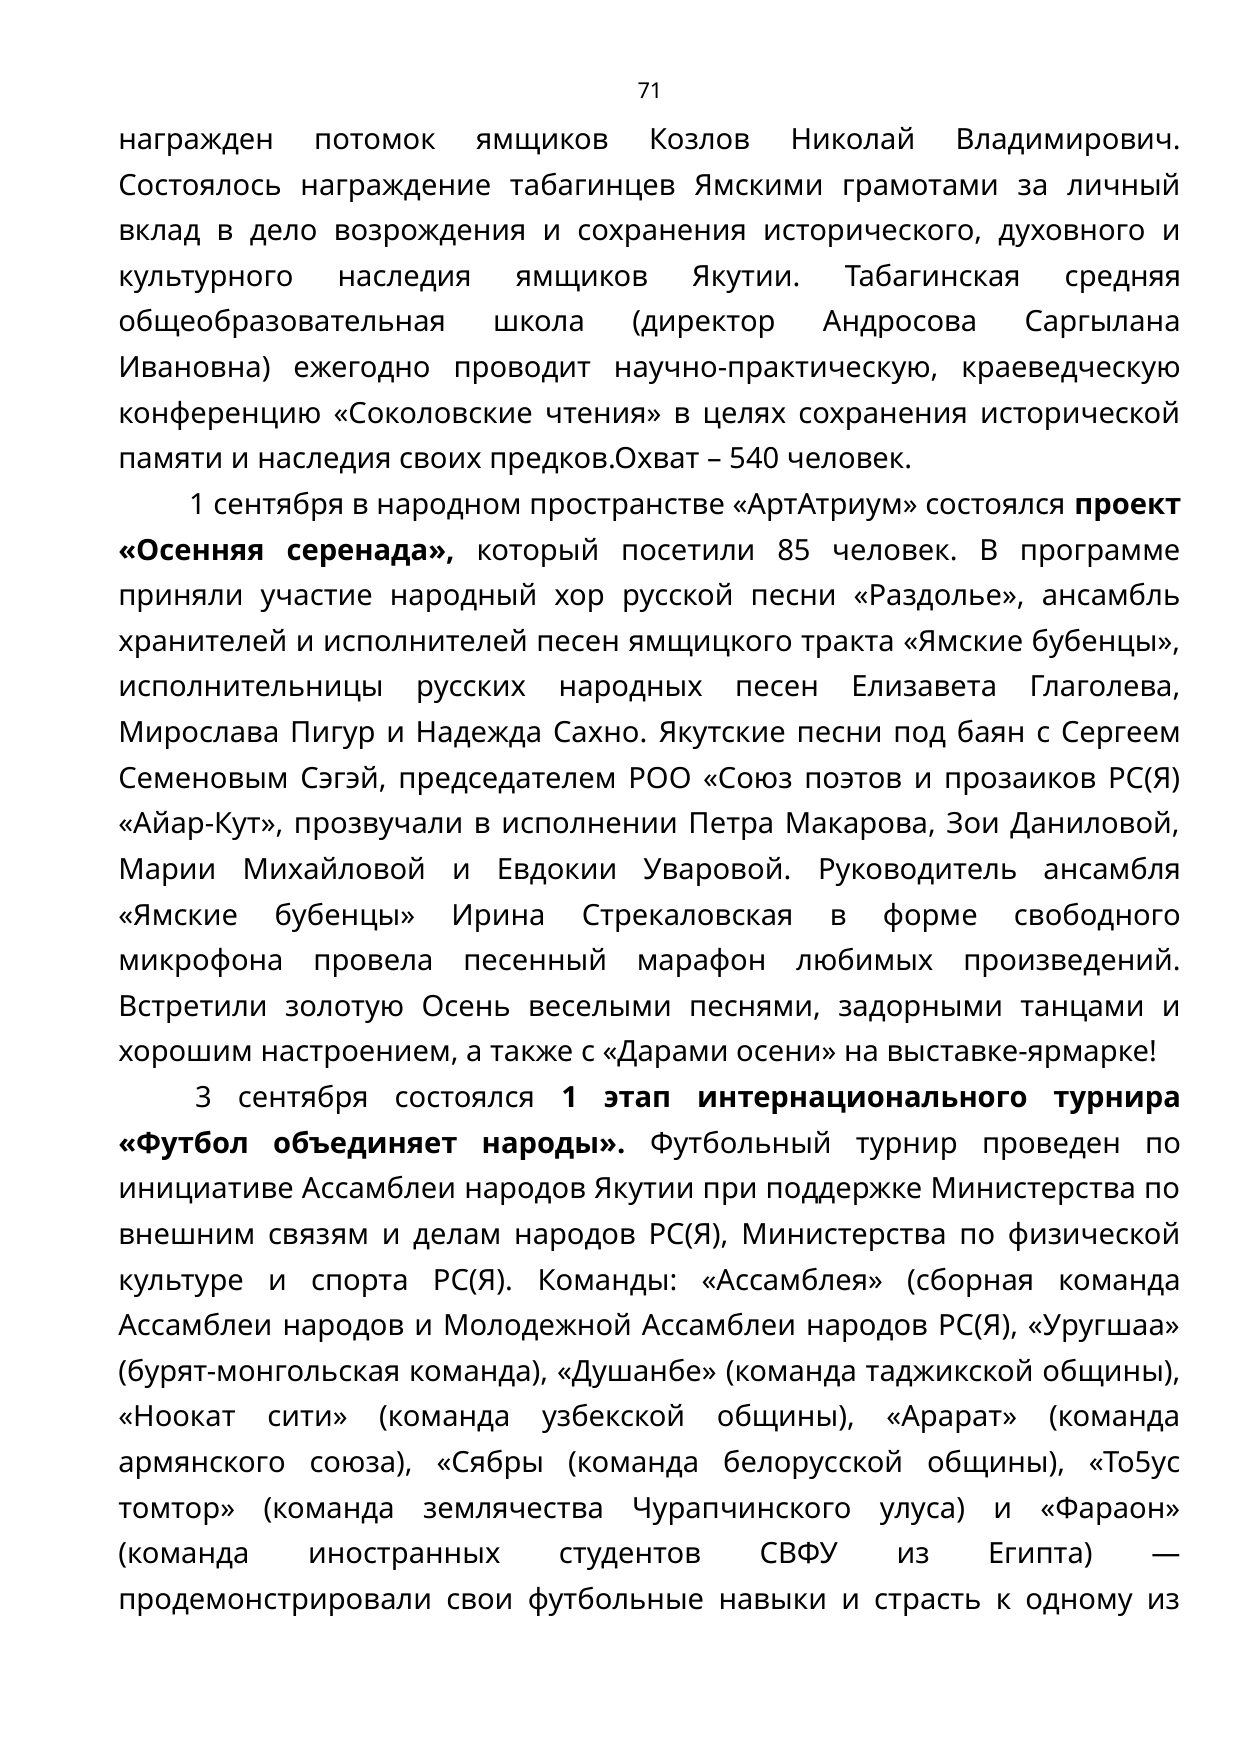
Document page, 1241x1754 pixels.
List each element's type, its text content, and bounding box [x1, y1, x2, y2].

text 3 сентября состоялся 1 этап интернационального турнира «Футбол объединяет народы». Футбольный турнир проведен по инициативе Ассамблеи народов Якутии при поддержке Министерства по внешним связям и делам народов РС(Я), Министерства по физической культуре и спорта РС(Я). Команды: «Ассамблея» (сборная команда Ассамблеи народов и Молодежной Ассамблеи народов РС(Я), «Уругшаа» (бурят-монгольская команда), «Душанбе» (команда таджикской общины), «Ноокат сити» (команда узбекской общины), «Арарат» (команда армянского союза), «Сябры (команда белорусской общины), «То5ус томтор» (команда землячества Чурапчинского улуса) и «Фараон» (команда иностранных студентов СВФУ из Египта) — продемонстрировали свои футбольные навыки и страсть к одному из [118, 1076, 1181, 1618]
text награжден потомок ямщиков Козлов Николай Владимирович. Состоялось награждение табагинцев Ямскими грамотами за личный вклад в дело возрождения и сохранения исторического, духовного и культурного наследия ямщиков Якутии. Табагинская средняя общеобразовательная школа (директор Андросова Саргылана Ивановна) ежегодно проводит научно-практическую, краеведческую конференцию «Соколовские чтения» в целях сохранения исторической памяти и наследия своих предков.Охват – 540 человек. [118, 118, 1181, 477]
text 1 сентября в народном пространстве «АртАтриум» состоялся проект «Осенняя серенада», который посетили 85 человек. В программе приняли участие народный хор русской песни «Раздолье», ансамбль хранителей и исполнителей песен ямщицкого тракта «Ямские бубенцы», исполнительницы русских народных песен Елизавета Глаголева, Мирослава Пигур и Надежда Сахно. Якутские песни под баян с Сергеем Семеновым Сэгэй, председателем РОО «Союз поэтов и прозаиков РС(Я) «Айар-Кут», прозвучали в исполнении Петра Макарова, Зои Даниловой, Марии Михайловой и Евдокии Уваровой. Руководитель ансамбля «Ямские бубенцы» Ирина Стрекаловская в форме свободного микрофона провела песенный марафон любимых произведений. Встретили золотую Осень веселыми песнями, задорными танцами и хорошим настроением, а также с «Дарами осени» на выставке-ярмарке! [118, 483, 1181, 1070]
